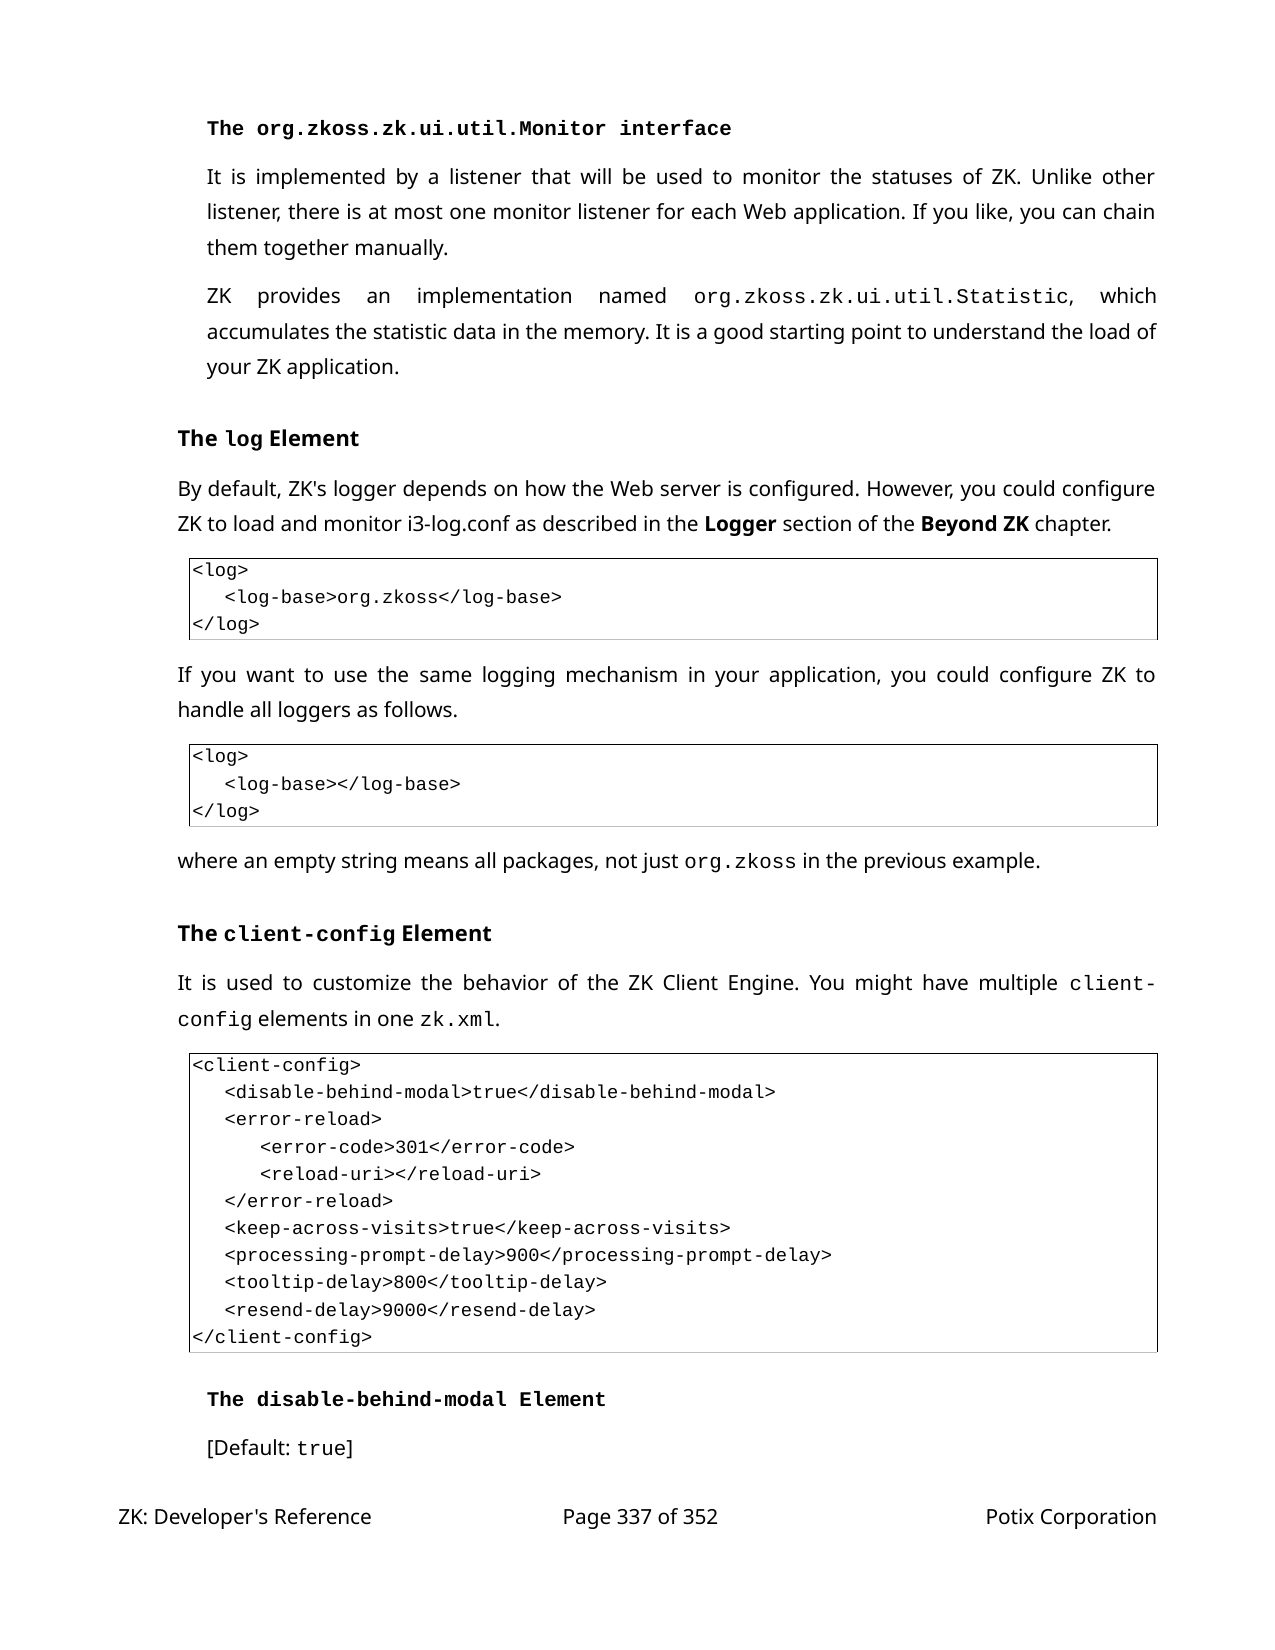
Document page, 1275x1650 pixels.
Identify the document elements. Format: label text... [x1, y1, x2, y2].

text <error-code>301</error-code> [190, 1134, 1157, 1159]
text ZK provides an implementation named org.zkoss.zk.ui.util.Statistic, which accumulates the statistic data in the memory. It is a good starting point to understand the load of your ZK application. [207, 282, 1157, 381]
text <error-reload> [190, 1107, 1157, 1132]
subtitle The org.zkoss.zk.ui.util.Monitor interface [207, 118, 1157, 142]
text </error-reload> [190, 1189, 1157, 1213]
text It is used to customize the behavior of the ZK Client Engine. You might have multiple client-config elements in one zk.xml. [177, 968, 1157, 1032]
text <log-base></log-base> [190, 771, 1157, 796]
text <processing-prompt-delay>900</processing-prompt-delay> [190, 1243, 1157, 1267]
text </log> [190, 612, 1157, 639]
text where an empty string means all packages, not just org.zkoss in the previous example. [177, 846, 1157, 875]
text By default, ZK's logger depends on how the Web server is configured. However, you could configure ZK to load and monitor i3-log.conf as described in the Logger section of the Beyond ZK chapter. [177, 474, 1157, 537]
text <resend-delay>9000</resend-delay> [190, 1298, 1157, 1322]
text <tooltip-delay>800</tooltip-delay> [190, 1270, 1157, 1295]
text <log> [190, 745, 1157, 768]
text If you want to use the same logging mechanism in your application, you could configure ZK to handle all loggers as follows. [177, 660, 1157, 723]
text [Default: true] [207, 1433, 1157, 1461]
subtitle The client-config Element [177, 917, 1157, 948]
text <log-base>org.zkoss</log-base> [190, 585, 1157, 609]
text </log> [190, 798, 1157, 826]
text <keep-across-visits>true</keep-across-visits> [190, 1216, 1157, 1240]
text <client-config> [190, 1054, 1157, 1077]
subtitle The disable-behind-modal Element [207, 1389, 1157, 1412]
text <log> [190, 559, 1157, 582]
text It is implemented by a listener that will be used to monitor the statuses of ZK. Unlike other listener, there is at most one monitor listener for each Web application. If you like, you can chain them together manually. [207, 162, 1157, 261]
subtitle The log Element [177, 423, 1157, 453]
text <disable-behind-modal>true</disable-behind-modal> [190, 1080, 1157, 1104]
text <reload-uri></reload-uri> [190, 1162, 1157, 1186]
text </client-config> [190, 1325, 1157, 1352]
